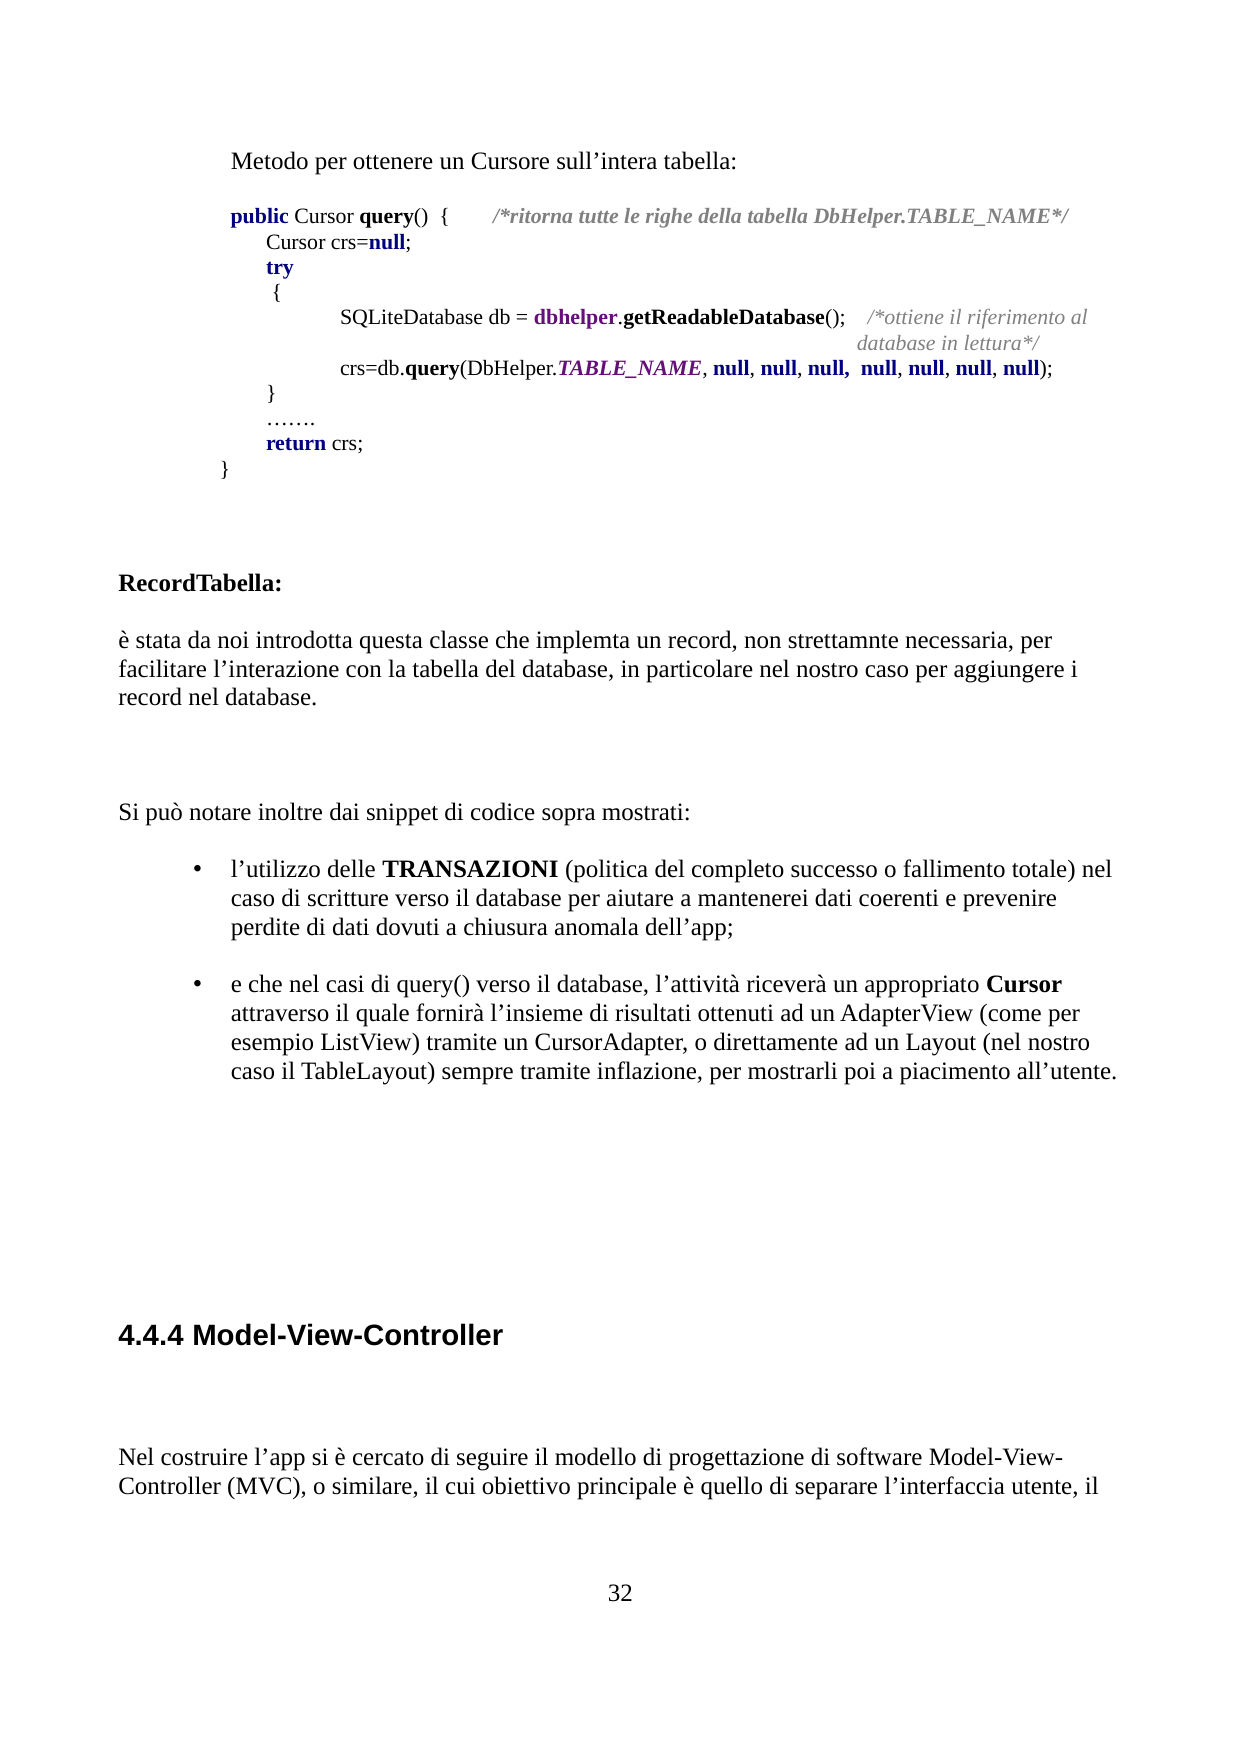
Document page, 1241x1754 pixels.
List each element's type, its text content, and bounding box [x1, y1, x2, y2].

text public Cursor query() { /*ritorna tutte le righe della tabella DbHelper.TABLE_NAME*/ [118, 203, 1122, 229]
text { [118, 279, 1122, 304]
list Metodo per ottenere un Cursore sull’intera tabella: [193, 146, 1122, 175]
text return crs; [118, 430, 1122, 456]
text } [118, 380, 1122, 405]
text Cursor crs=null; [118, 229, 1122, 254]
text try [118, 254, 1122, 279]
text SQLiteDatabase db = dbhelper.getReadableDatabase(); /*ottiene il riferimento al database in lettura*/ [118, 304, 1122, 355]
text è stata da noi introdotta questa classe che implemta un record, non strettamnte necessaria, per facilitare l’interazione con la tabella del database, in particolare nel nostro caso per aggiungere i record nel database. [118, 625, 1122, 711]
text } [118, 456, 1122, 481]
subtitle 4.4.4 Model-View-Controller [118, 1318, 1122, 1352]
text Nel costruire l’app si è cercato di seguire il modello di progettazione di software Model-View-Controller (MVC), o similare, il cui obiettivo principale è quello di separare l’interfaccia utente, il [118, 1442, 1122, 1500]
text RecordTabella: [118, 568, 1122, 597]
text Si può notare inoltre dai snippet di codice sopra mostrati: [118, 797, 1122, 826]
text ……. [118, 405, 1122, 430]
list e che nel casi di query() verso il database, l’attività riceverà un appropriato Cursor attraverso il quale fornirà l’insieme di risultati ottenuti ad un AdapterView (come per esempio ListView) tramite un CursorAdapter, o direttamente ad un Layout (nel nostro caso il TableLayout) sempre tramite inflazione, per mostrarli poi a piacimento all’utente. [193, 969, 1122, 1084]
list l’utilizzo delle TRANSAZIONI (politica del completo successo o fallimento totale) nel caso di scritture verso il database per aiutare a mantenerei dati coerenti e prevenire perdite di dati dovuti a chiusura anomala dell’app; [193, 854, 1122, 941]
text crs=db.query(DbHelper.TABLE_NAME, null, null, null, null, null, null, null); [118, 355, 1122, 380]
